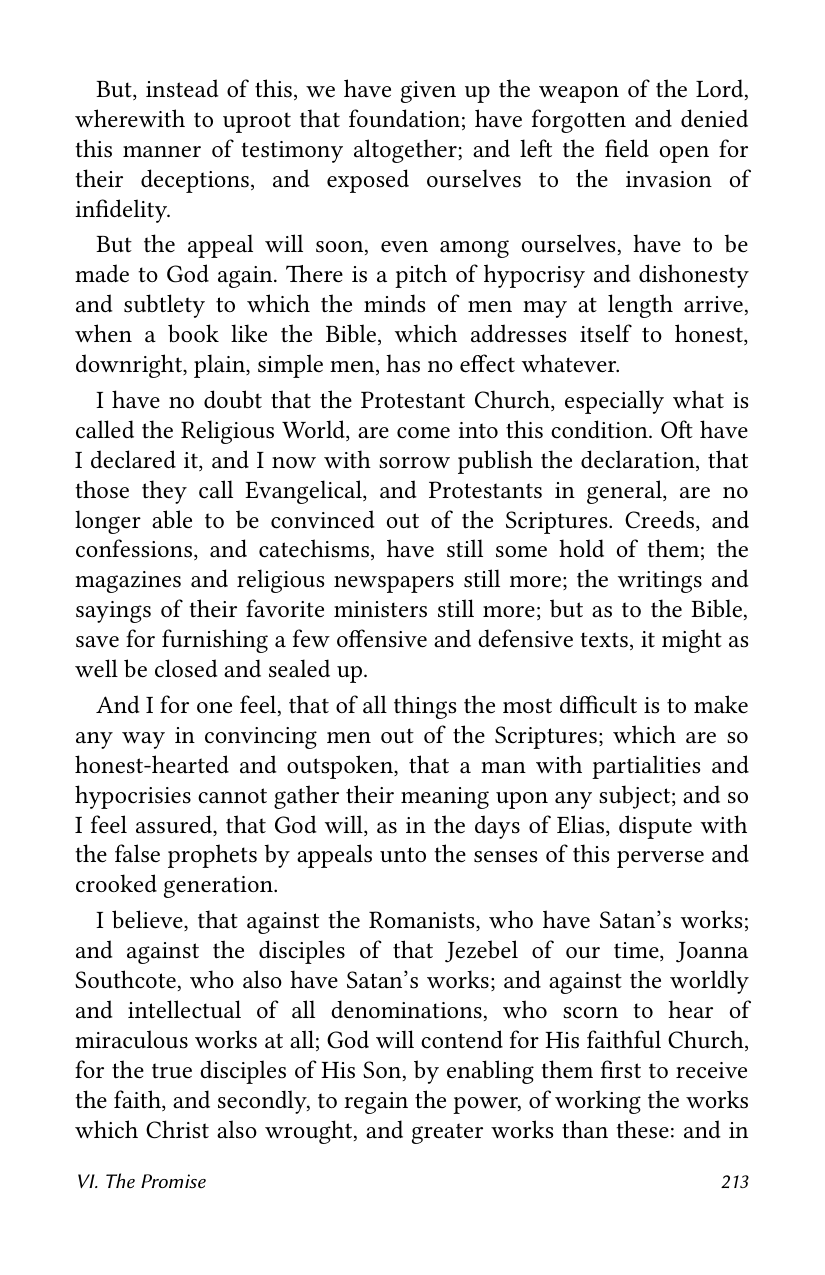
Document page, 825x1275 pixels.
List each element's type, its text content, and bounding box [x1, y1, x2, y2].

text But, instead of this, we have given up the weapon of the Lord, wherewith to uproot that foundation; have forgotten and denied this manner of testimony altogether; and left the field open for their deceptions, and exposed ourselves to the invasion of infidelity. [75, 75, 750, 223]
text But the appeal will soon, even among ourselves, have to be made to God again. There is a pitch of hypocrisy and dishonesty and subtlety to which the minds of men may at length arrive, when a book like the Bible, which addresses itself to honest, downright, plain, simple men, has no effect whatever. [75, 231, 750, 379]
text And I for one feel, that of all things the most difficult is to make any way in convincing men out of the Scriptures; which are so honest-hearted and outspoken, that a man with partialities and hypocrisies cannot gather their meaning upon any subject; and so I feel assured, that God will, as in the days of Elias, dispute with the false prophets by appeals unto the senses of this perverse and crooked generation. [75, 691, 750, 899]
text I believe, that against the Romanists, who have Satan’s works; and against the disciples of that Jezebel of our time, Joanna Southcote, who also have Satan’s works; and against the worldly and intellectual of all denominations, who scorn to hear of miraculous works at all; God will contend for His faithful Church, for the true disciples of His Son, by enabling them first to receive the faith, and secondly, to regain the power, of working the works which Christ also wrought, and greater works than these: and in [75, 906, 750, 1144]
text I have no doubt that the Protestant Church, especially what is called the Religious World, are come into this condition. Oft have I declared it, and I now with sorrow publish the declaration, that those they call Evangelical, and Protestants in general, are no longer able to be convinced out of the Scriptures. Creeds, and confessions, and catechisms, have still some hold of them; the magazines and religious newspapers still more; the writings and sayings of their favorite ministers still more; but as to the Bible, save for furnishing a few offensive and defensive texts, it might as well be closed and sealed up. [75, 386, 750, 684]
